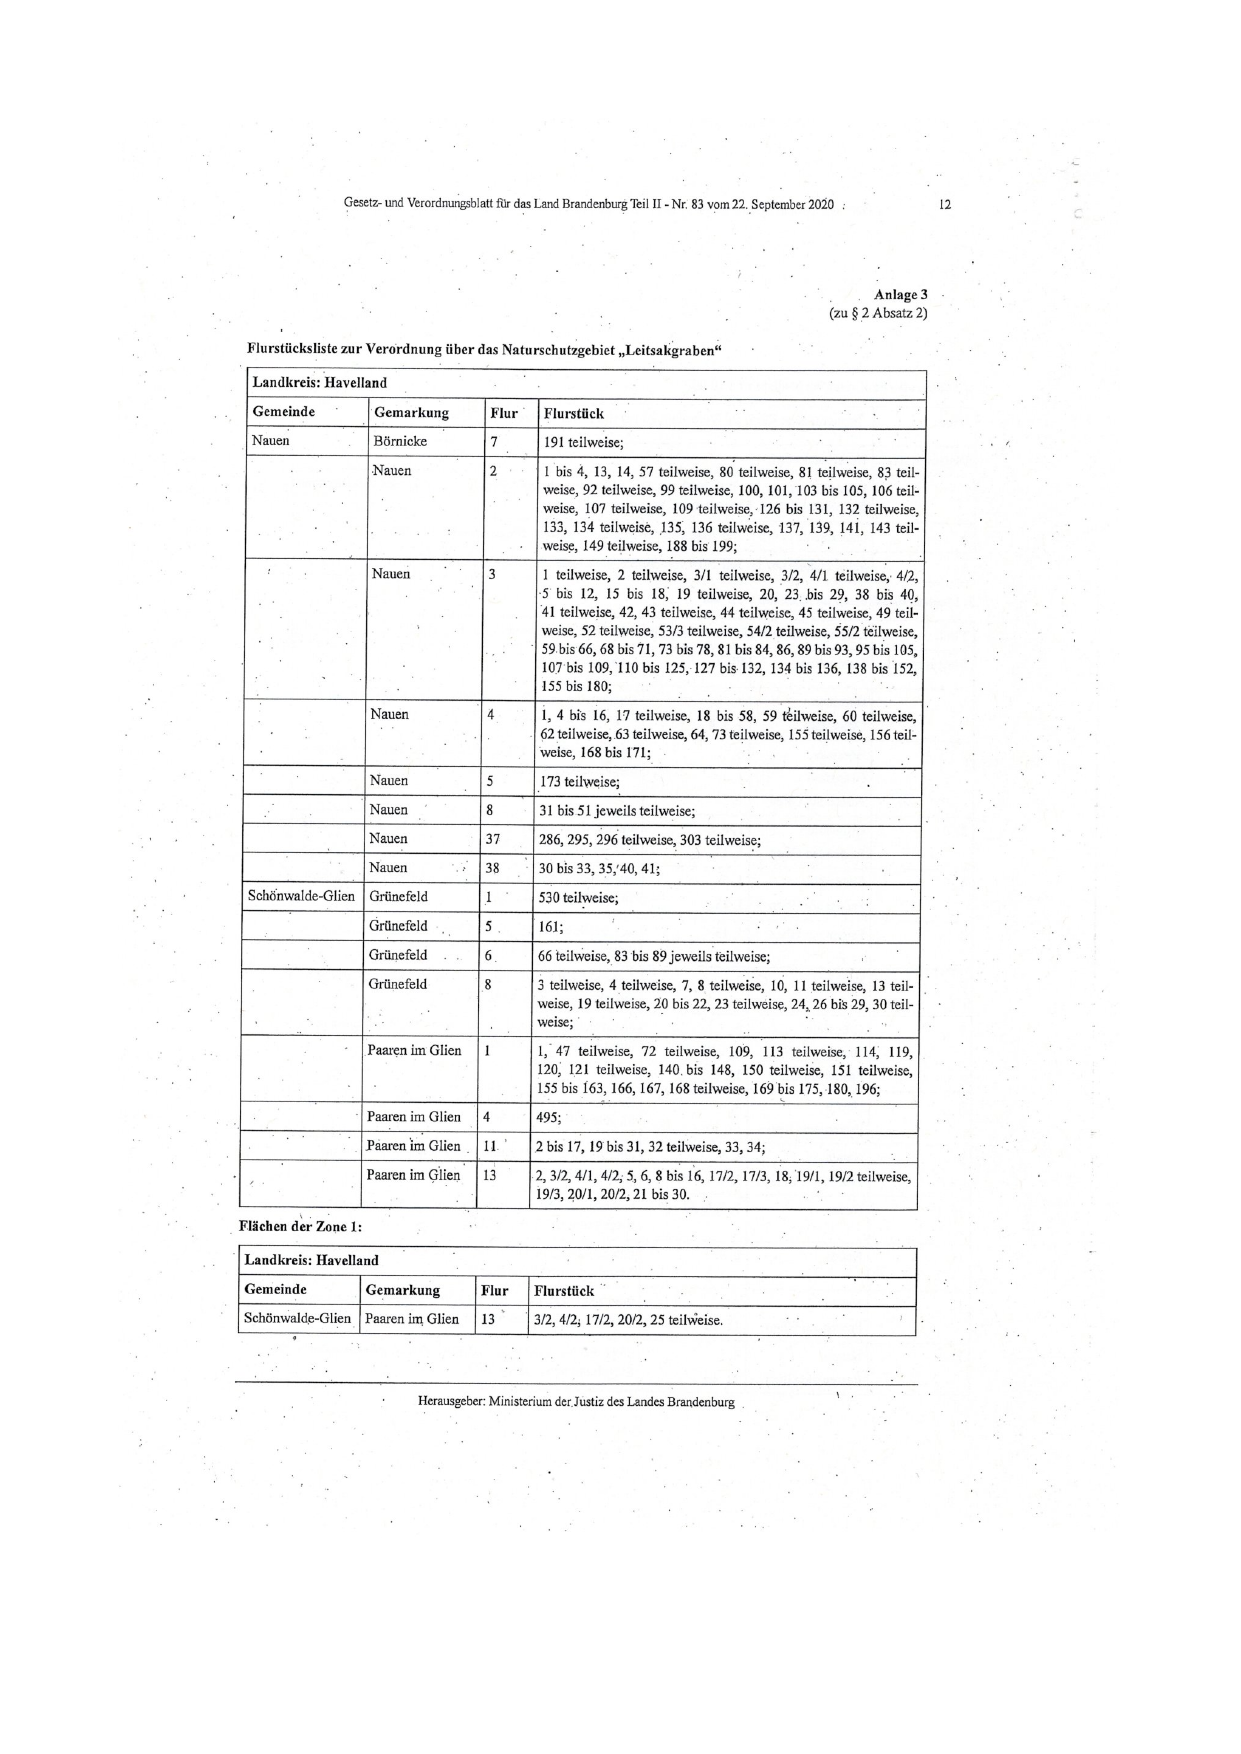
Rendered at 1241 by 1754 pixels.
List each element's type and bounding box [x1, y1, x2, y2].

picture [118, 118, 1123, 1538]
